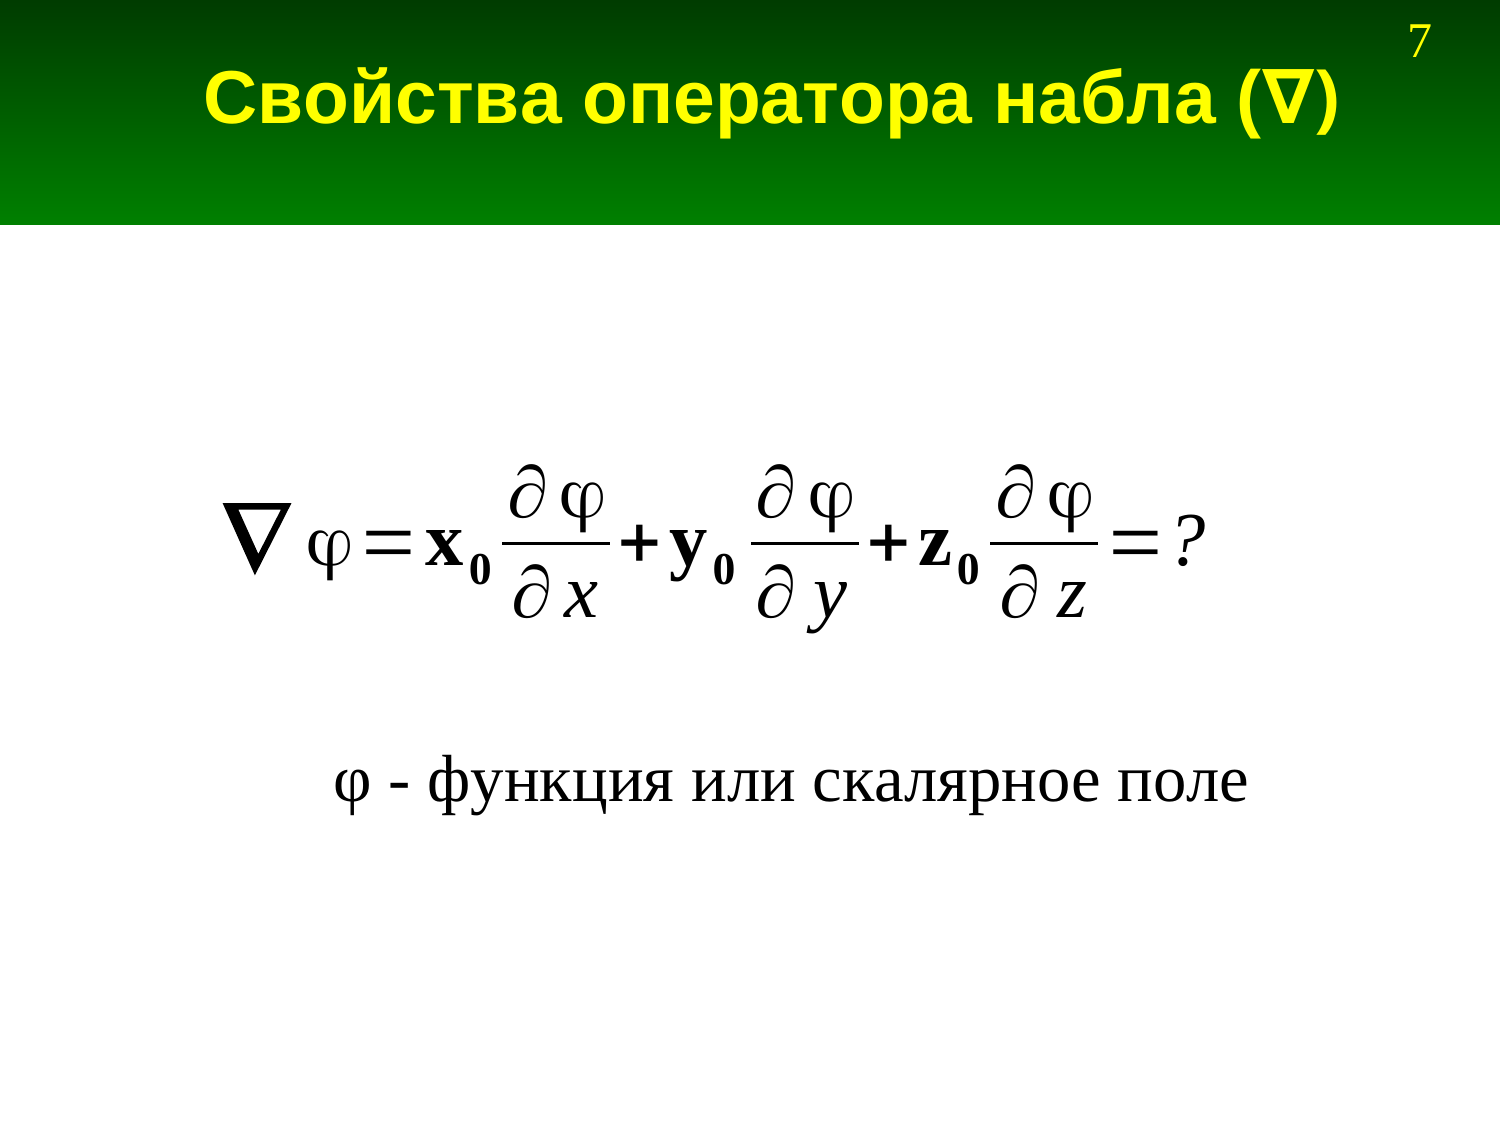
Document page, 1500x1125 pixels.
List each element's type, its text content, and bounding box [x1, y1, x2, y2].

text_box φ - функция или скалярное поле [318, 727, 1266, 823]
chart [200, 460, 1228, 634]
title Свойства оператора набла (∇) [123, 0, 1399, 188]
